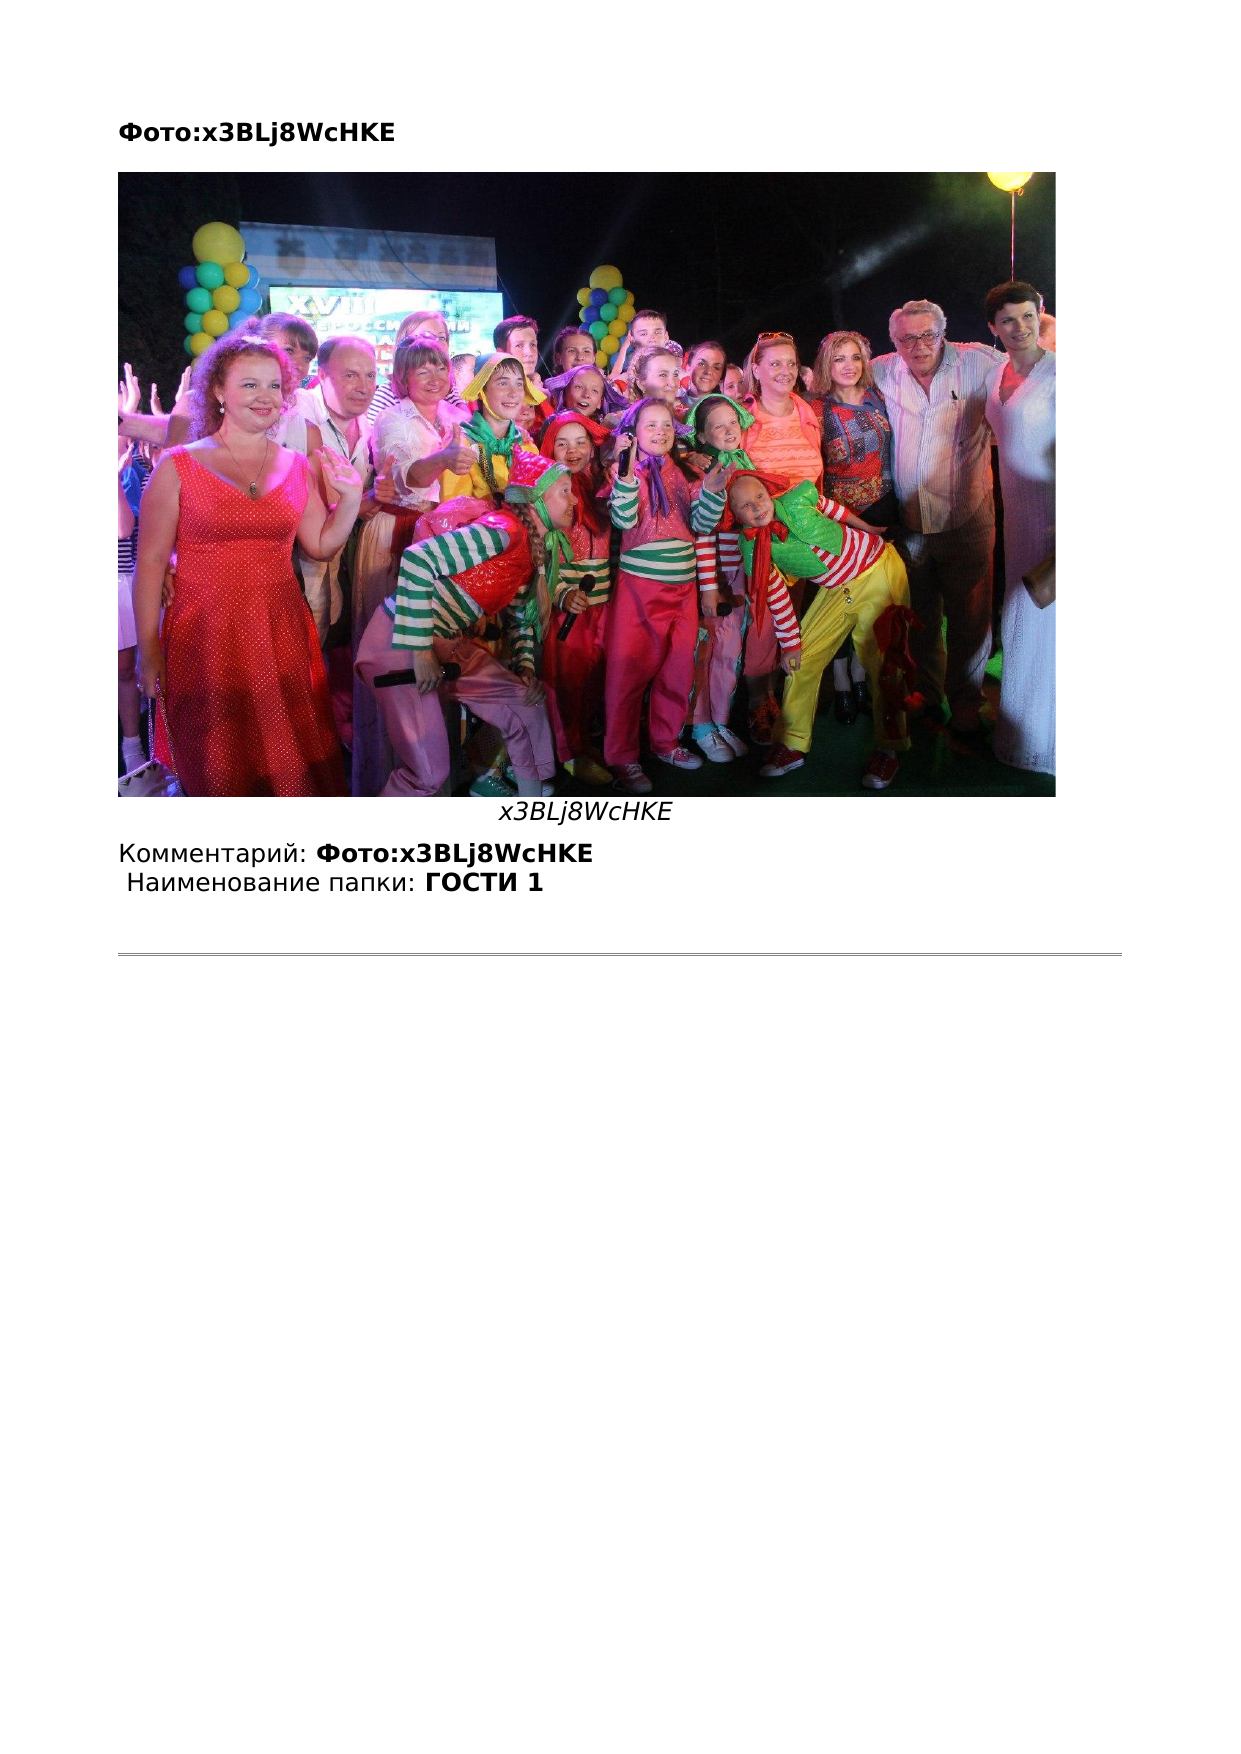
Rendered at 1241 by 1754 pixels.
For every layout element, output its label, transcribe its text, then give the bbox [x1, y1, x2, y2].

subtitle Фото:x3BLj8WcHKE [118, 118, 1122, 147]
picture [118, 172, 1056, 797]
text Комментарий: Фото:x3BLj8WcHKE Наименование папки: ГОСТИ 1 [118, 839, 1122, 926]
text x3BLj8WcHKE [118, 797, 1056, 826]
